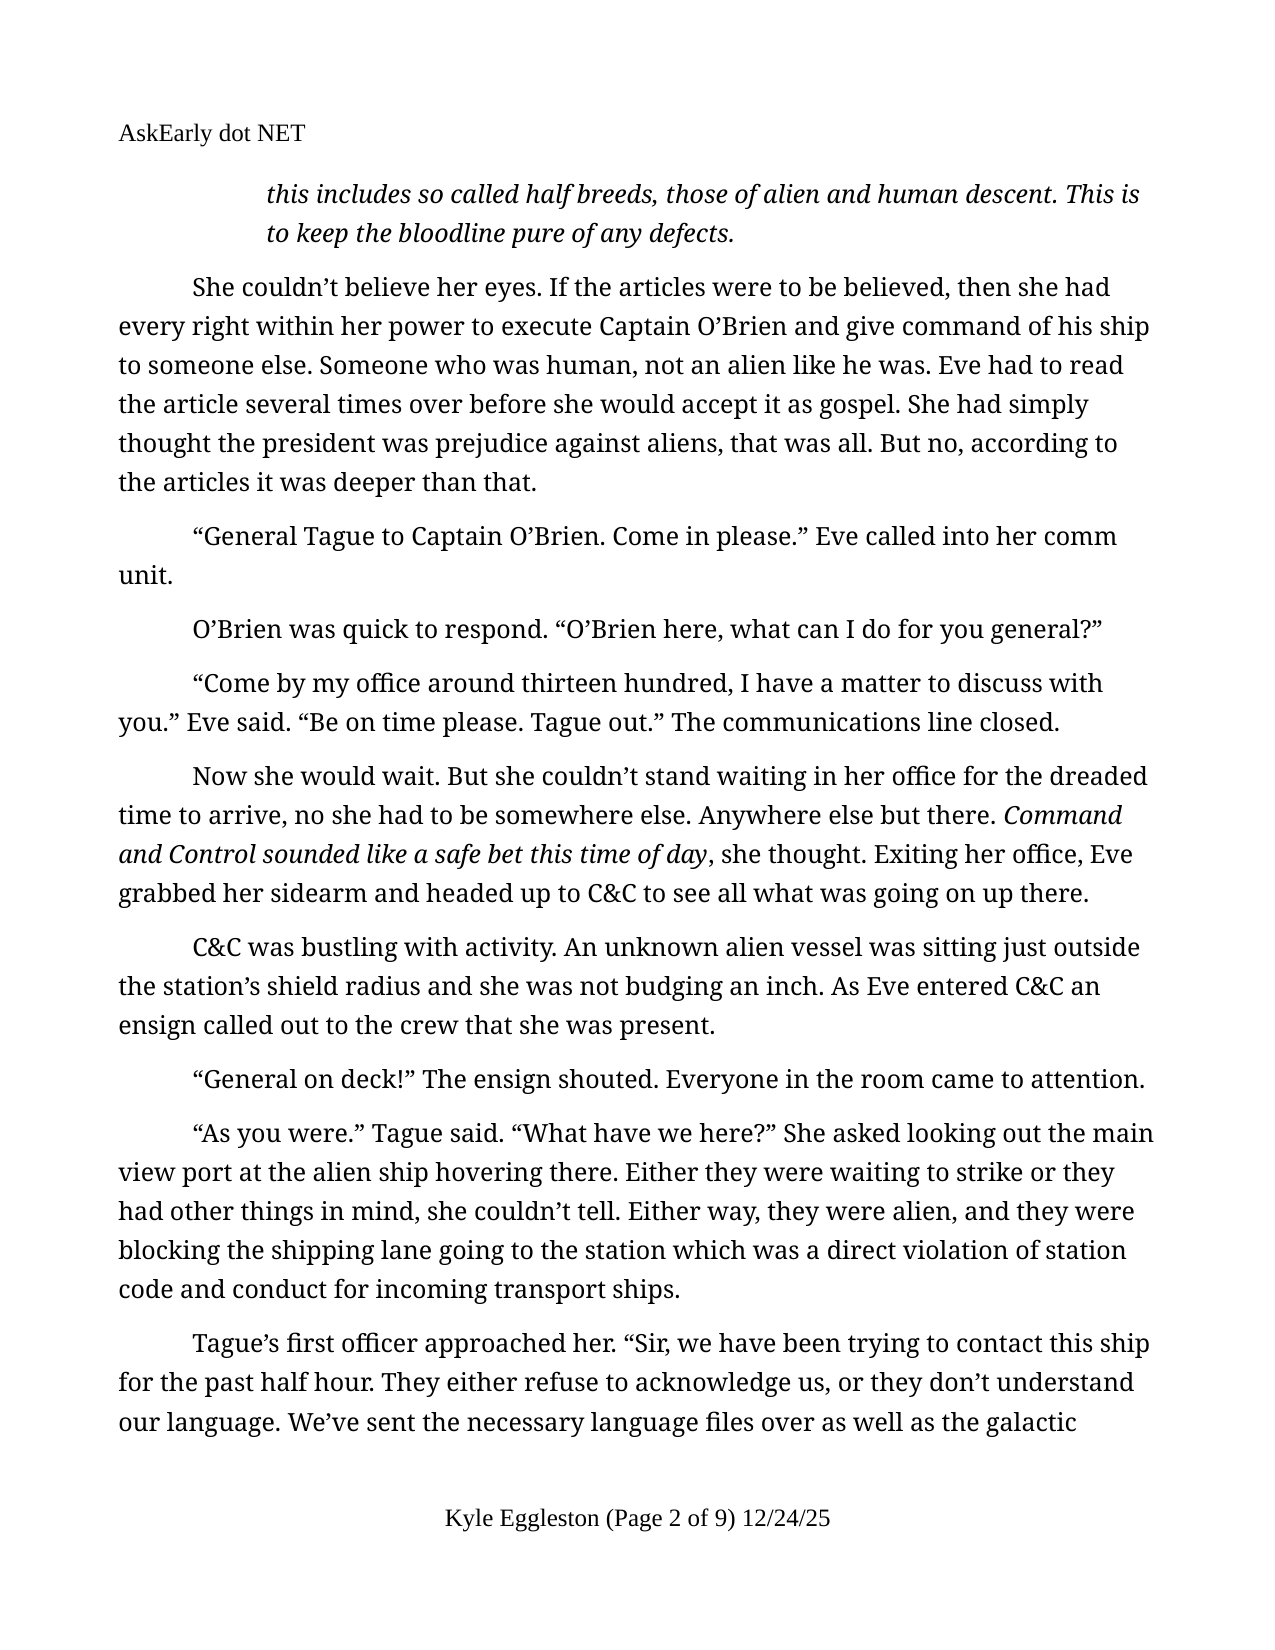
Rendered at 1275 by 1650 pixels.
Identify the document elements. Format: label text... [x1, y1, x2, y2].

text She couldn’t believe her eyes. If the articles were to be believed, then she had every right within her power to execute Captain O’Brien and give command of his ship to someone else. Someone who was human, not an alien like he was. Eve had to read the article several times over before she would accept it as gospel. She had simply thought the president was prejudice against aliens, that was all. But no, according to the articles it was deeper than that. [118, 269, 1157, 499]
text “General on deck!” The ensign shouted. Everyone in the room came to attention. [118, 1062, 1157, 1096]
text “As you were.” Tague said. “What have we here?” She asked looking out the main view port at the alien ship hovering there. Either they were waiting to strike or they had other things in mind, she couldn’t tell. Either way, they were alien, and they were blocking the shipping lane going to the station which was a direct violation of station code and conduct for incoming transport ships. [118, 1116, 1157, 1306]
text this includes so called half breeds, those of alien and human descent. This is to keep the bloodline pure of any defects. [266, 176, 1157, 249]
text “Come by my office around thirteen hundred, I have a matter to discuss with you.” Eve said. “Be on time please. Tague out.” The communications line closed. [118, 666, 1157, 739]
text O’Brien was quick to respond. “O’Brien here, what can I do for you general?” [118, 612, 1157, 646]
text Tague’s first officer approached her. “Sir, we have been trying to contact this ship for the past half hour. They either refuse to acknowledge us, or they don’t understand our language. We’ve sent the necessary language files over as well as the galactic [118, 1326, 1157, 1438]
text C&C was bustling with activity. An unknown alien vessel was sitting just outside the station’s shield radius and she was not budging an inch. As Eve entered C&C an ensign called out to the crew that she was present. [118, 930, 1157, 1042]
text “General Tague to Captain O’Brien. Come in please.” Eve called into her comm unit. [118, 519, 1157, 592]
text Now she would wait. But she couldn’t stand waiting in her office for the dreaded time to arrive, no she had to be somewhere else. Anywhere else but there. Command and Control sounded like a safe bet this time of day, she thought. Exiting her office, Eve grabbed her sidearm and headed up to C&C to see all what was going on up there. [118, 758, 1157, 910]
